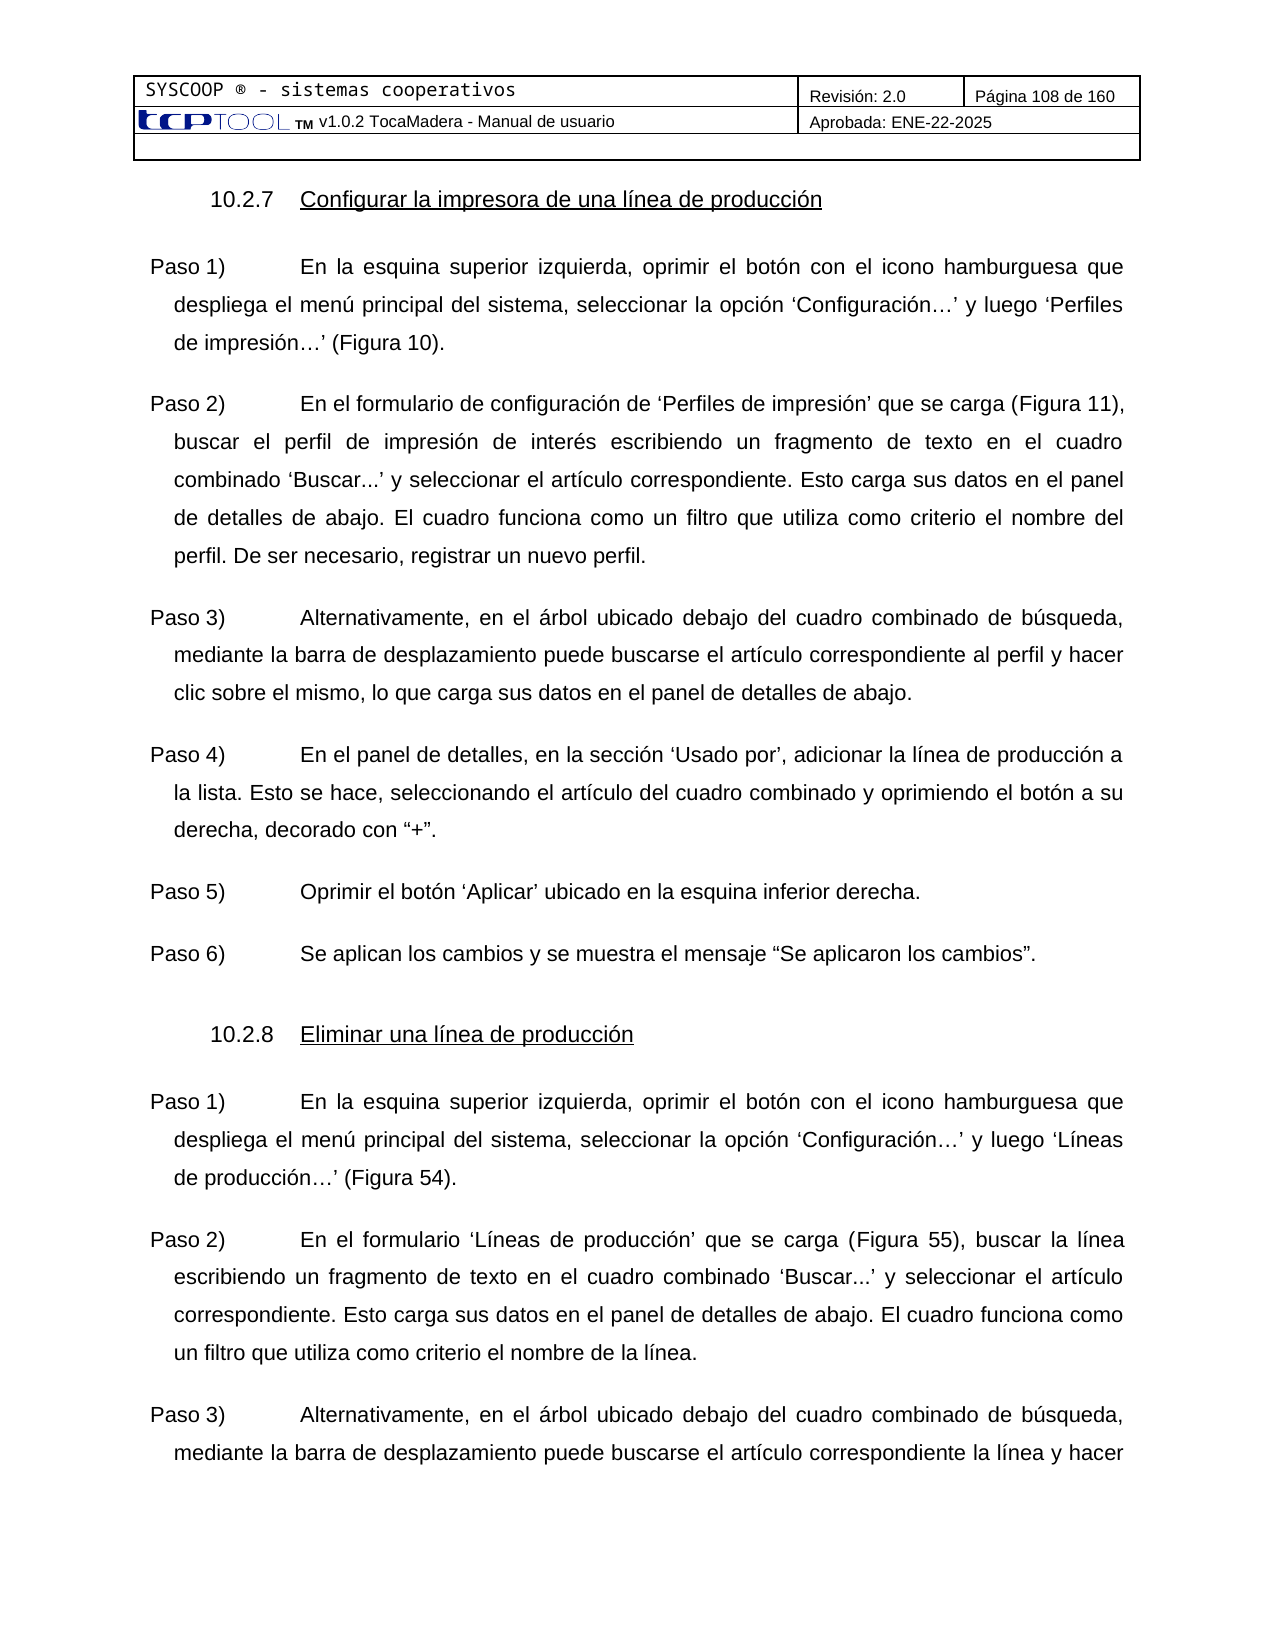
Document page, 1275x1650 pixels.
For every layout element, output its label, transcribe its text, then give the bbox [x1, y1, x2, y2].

list En el panel de detalles, en la sección ‘Usado por’, adicionar la línea de producción a la lista. Esto se hace, seleccionando el artículo del cuadro combinado y oprimiendo el botón a su derecha, decorado con “+”. [150, 742, 1125, 843]
subtitle Eliminar una línea de producción [210, 1021, 1125, 1047]
list Alternativamente, en el árbol ubicado debajo del cuadro combinado de búsqueda, mediante la barra de desplazamiento puede buscarse el artículo correspondiente la línea y hacer [150, 1402, 1125, 1465]
list En la esquina superior izquierda, oprimir el botón con el icono hamburguesa que despliega el menú principal del sistema, seleccionar la opción ‘Configuración…’ y luego ‘Perfiles de impresión…’ (Figura 10). [150, 254, 1125, 355]
list Alternativamente, en el árbol ubicado debajo del cuadro combinado de búsqueda, mediante la barra de desplazamiento puede buscarse el artículo correspondiente al perfil y hacer clic sobre el mismo, lo que carga sus datos en el panel de detalles de abajo. [150, 604, 1125, 705]
picture [138, 110, 290, 130]
list En la esquina superior izquierda, oprimir el botón con el icono hamburguesa que despliega el menú principal del sistema, seleccionar la opción ‘Configuración…’ y luego ‘Líneas de producción…’ (Figura 54). [150, 1089, 1125, 1190]
list Oprimir el botón ‘Aplicar’ ubicado en la esquina inferior derecha. [150, 879, 1125, 904]
list En el formulario de configuración de ‘Perfiles de impresión’ que se carga (Figura 11), buscar el perfil de impresión de interés escribiendo un fragmento de texto en el cuadro combinado ‘Buscar...’ y seleccionar el artículo correspondiente. Esto carga sus datos en el panel de detalles de abajo. El cuadro funciona como un filtro que utiliza como criterio el nombre del perfil. De ser necesario, registrar un nuevo perfil. [150, 391, 1125, 568]
subtitle Configurar la impresora de una línea de producción [210, 186, 1125, 212]
list Se aplican los cambios y se muestra el mensaje “Se aplicaron los cambios”. [150, 941, 1125, 966]
list En el formulario ‘Líneas de producción’ que se carga (Figura 55), buscar la línea escribiendo un fragmento de texto en el cuadro combinado ‘Buscar...’ y seleccionar el artículo correspondiente. Esto carga sus datos en el panel de detalles de abajo. El cuadro funciona como un filtro que utiliza como criterio el nombre de la línea. [150, 1226, 1125, 1365]
